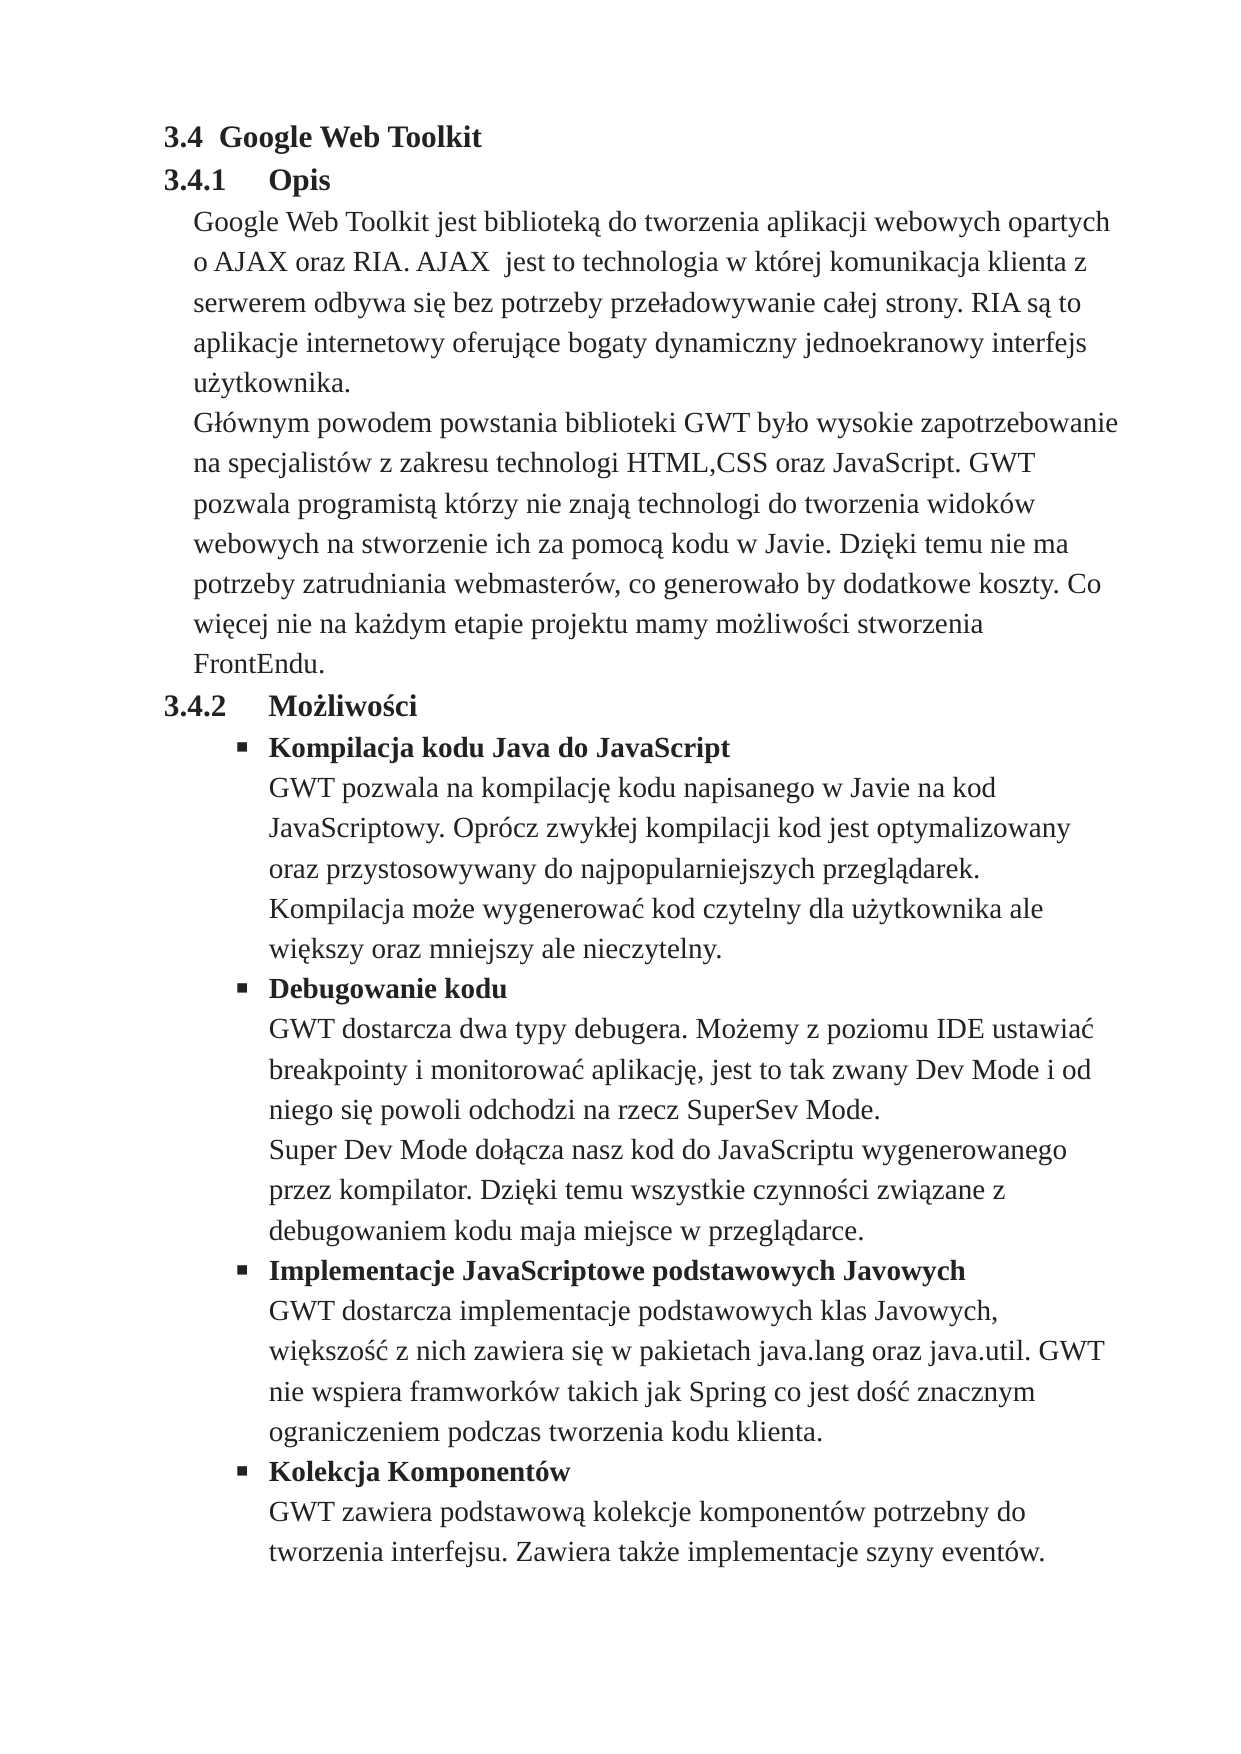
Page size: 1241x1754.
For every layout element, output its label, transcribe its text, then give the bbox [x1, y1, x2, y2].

list Implementacje JavaScriptowe podstawowych Javowych [231, 1253, 1122, 1287]
list GWT dostarcza dwa typy debugera. Możemy z poziomu IDE ustawiać breakpointy i monitorować aplikację, jest to tak zwany Dev Mode i od niego się powoli odchodzi na rzecz SuperSev Mode. [231, 1012, 1122, 1126]
list Debugowanie kodu [231, 971, 1122, 1005]
list Opis [156, 161, 1122, 197]
list Możliwości [156, 687, 1122, 723]
list Google Web Toolkit jest biblioteką do tworzenia aplikacji webowych opartych o AJAX oraz RIA. AJAX jest to technologia w której komunikacja klienta z serwerem odbywa się bez potrzeby przeładowywanie całej strony. RIA są to aplikacje internetowy oferujące bogaty dynamiczny jednoekranowy interfejs użytkownika. [156, 204, 1122, 399]
list GWT zawiera podstawową kolekcje komponentów potrzebny do tworzenia interfejsu. Zawiera także implementacje szyny eventów. [231, 1494, 1122, 1568]
list Kompilacja kodu Java do JavaScript [231, 730, 1122, 764]
list Super Dev Mode dołącza nasz kod do JavaScriptu wygenerowanego przez kompilator. Dzięki temu wszystkie czynności związane z debugowaniem kodu maja miejsce w przeglądarce. [231, 1132, 1122, 1246]
list Google Web Toolkit [156, 118, 1122, 154]
list GWT dostarcza implementacje podstawowych klas Javowych, większość z nich zawiera się w pakietach java.lang oraz java.util. GWT nie wspiera framworków takich jak Spring co jest dość znacznym ograniczeniem podczas tworzenia kodu klienta. [231, 1293, 1122, 1447]
list Głównym powodem powstania biblioteki GWT było wysokie zapotrzebowanie na specjalistów z zakresu technologi HTML,CSS oraz JavaScript. GWT pozwala programistą którzy nie znają technologi do tworzenia widoków webowych na stworzenie ich za pomocą kodu w Javie. Dzięki temu nie ma potrzeby zatrudniania webmasterów, co generowało by dodatkowe koszty. Co więcej nie na każdym etapie projektu mamy możliwości stworzenia FrontEndu. [156, 405, 1122, 680]
list Kolekcja Komponentów [231, 1454, 1122, 1488]
list GWT pozwala na kompilację kodu napisanego w Javie na kod JavaScriptowy. Oprócz zwykłej kompilacji kod jest optymalizowany oraz przystosowywany do najpopularniejszych przeglądarek. Kompilacja może wygenerować kod czytelny dla użytkownika ale większy oraz mniejszy ale nieczytelny. [231, 770, 1122, 965]
